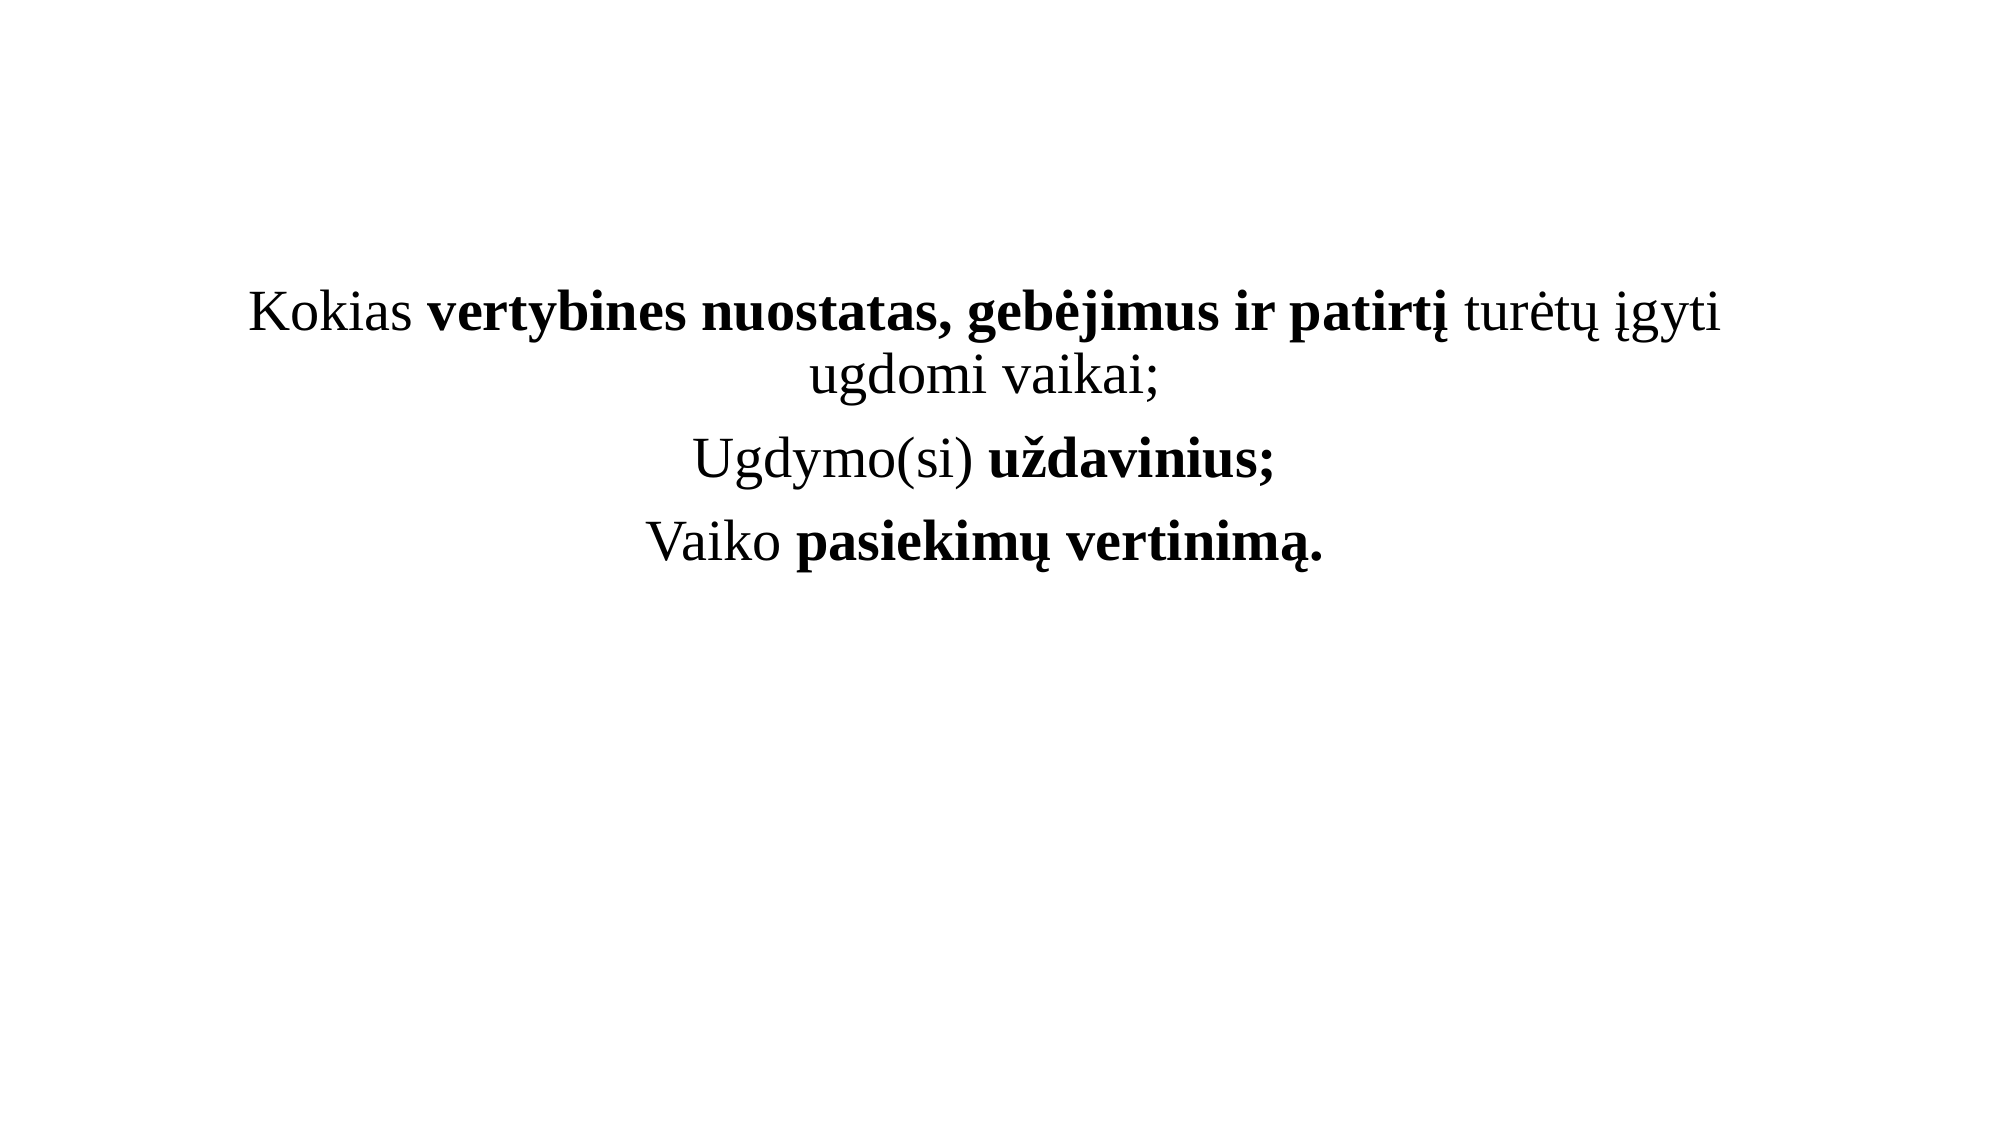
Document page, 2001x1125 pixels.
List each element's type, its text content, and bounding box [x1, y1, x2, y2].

list Kokias vertybines nuostatas, gebėjimus ir patirtį turėtų įgyti ugdomi vaikai; Ugdymo(si) uždavinius; Vaiko pasiekimų vertinimą. [163, 272, 1807, 786]
